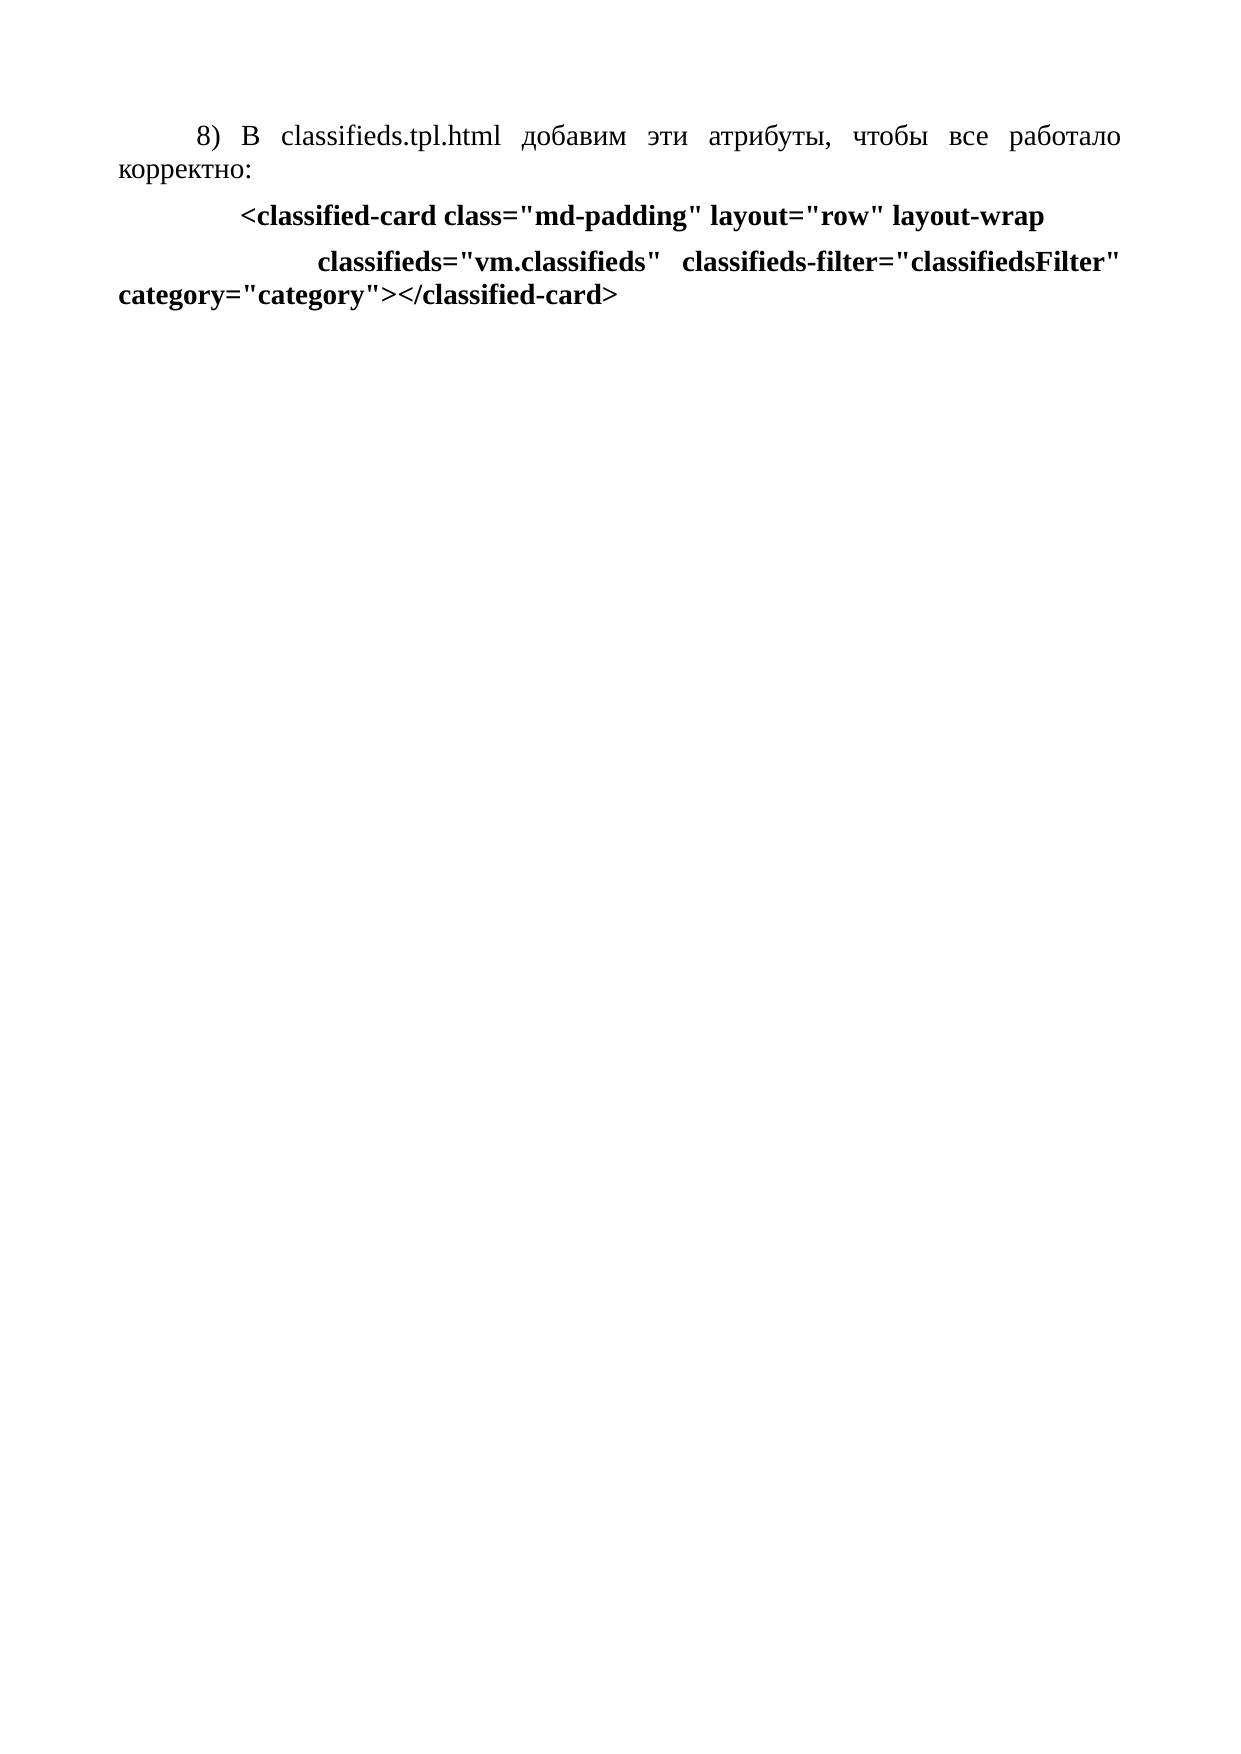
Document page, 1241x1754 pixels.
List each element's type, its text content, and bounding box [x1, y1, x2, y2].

text classifieds="vm.classifieds" classifieds-filter="classifiedsFilter" category="category"></classified-card> [118, 244, 1122, 311]
text <classified-card class="md-padding" layout="row" layout-wrap [118, 198, 1122, 231]
text 8) В classifieds.tpl.html добавим эти атрибуты, чтобы все работало корректно: [118, 118, 1122, 185]
